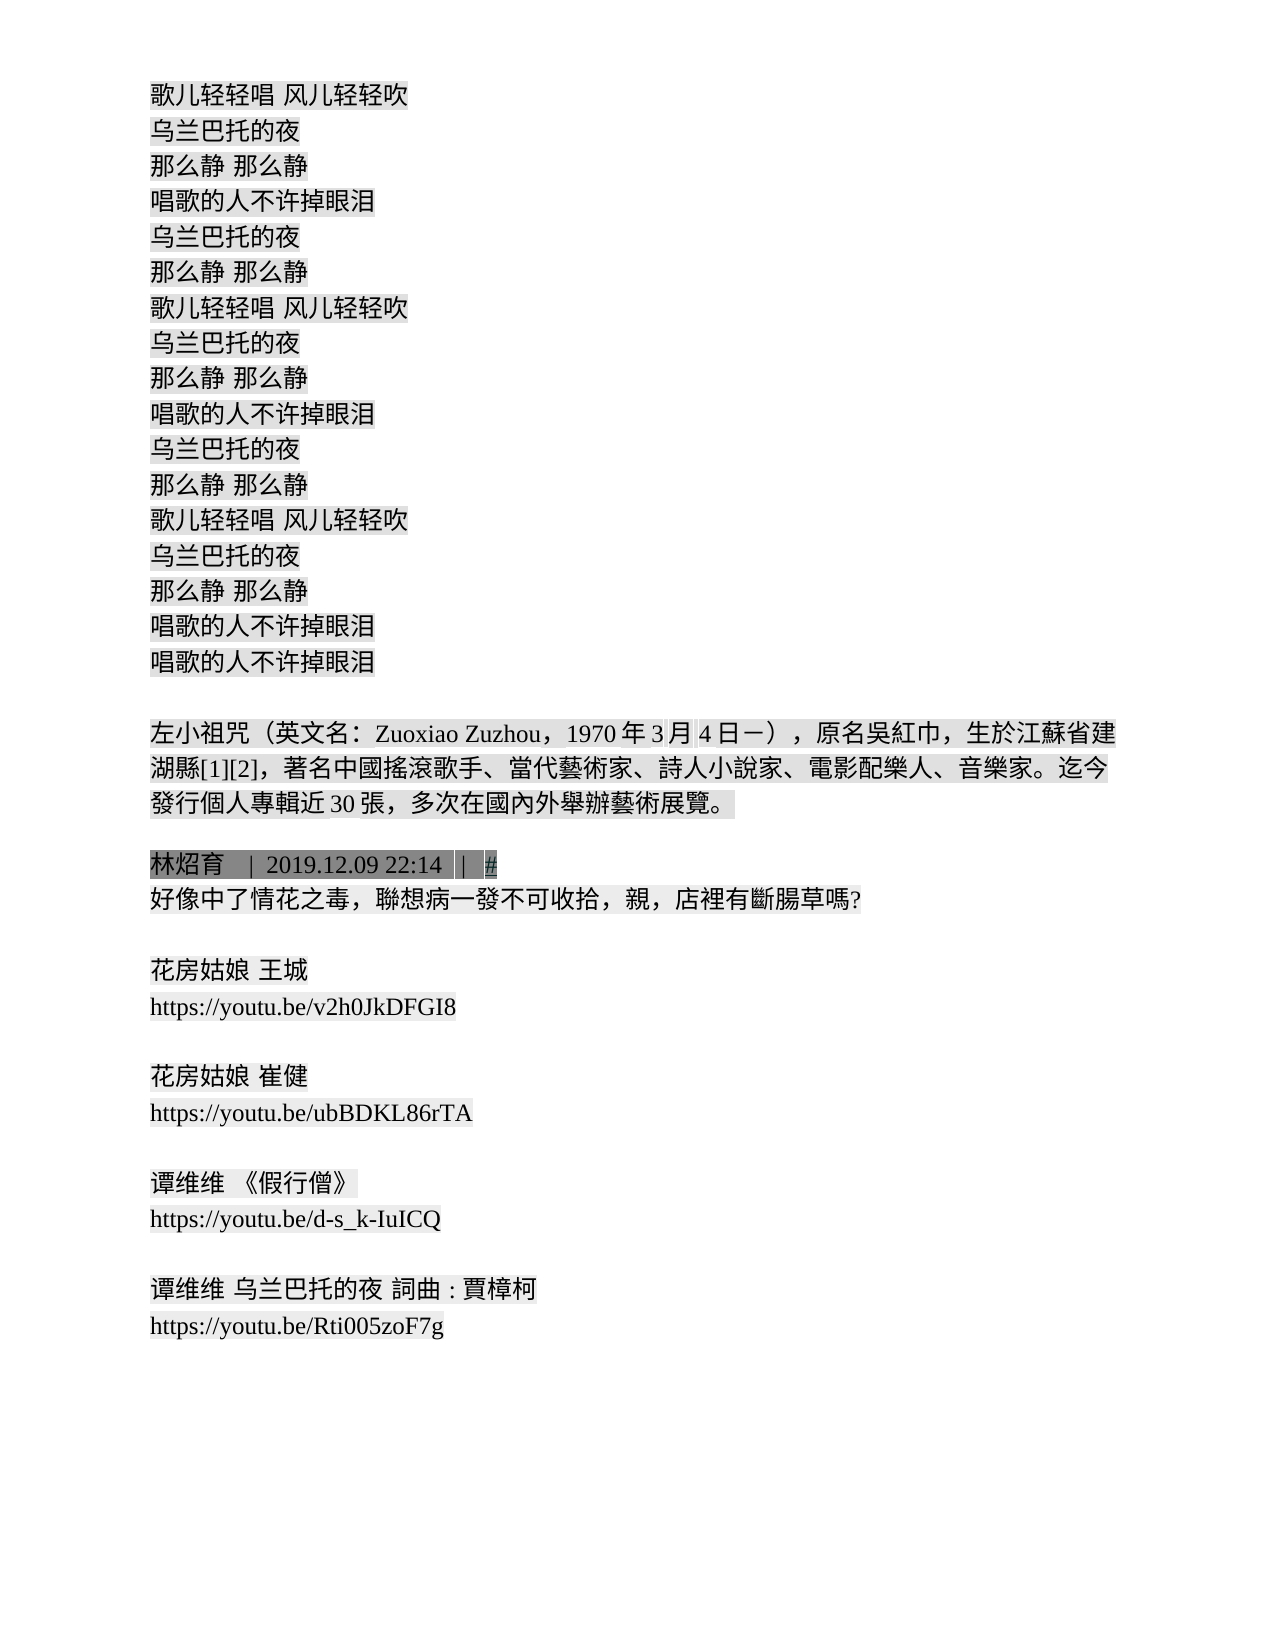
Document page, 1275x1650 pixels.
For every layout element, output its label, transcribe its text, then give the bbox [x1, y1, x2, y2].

text 歌儿轻轻唱 风儿轻轻吹 乌兰巴托的夜 那么静 那么静 唱歌的人不许掉眼泪 乌兰巴托的夜 那么静 那么静 歌儿轻轻唱 风儿轻轻吹 乌兰巴托的夜 那么静 那么静 唱歌的人不许掉眼泪 乌兰巴托的夜 那么静 那么静 歌儿轻轻唱 风儿轻轻吹 乌兰巴托的夜 那么静 那么静 唱歌的人不许掉眼泪 唱歌的人不许掉眼泪 左小祖咒（英文名：Zuoxiao Zuzhou，1970年3月4日－），原名吳紅巾，生於江蘇省建湖縣[1][2]，著名中國搖滾歌手、當代藝術家、詩人小說家、電影配樂人、音樂家。迄今發行個人專輯近30張，多次在國內外舉辦藝術展覽。 [150, 75, 1125, 819]
text 林炤育 | 2019.12.09 22:14 | # [150, 844, 1125, 879]
text 好像中了情花之毒，聯想病一發不可收拾，親，店裡有斷腸草嗎? 花房姑娘 王城 https://youtu.be/v2h0JkDFGI8 花房姑娘 崔健 https://youtu.be/ubBDKL86rTA 谭维维 《假行僧》 https://youtu.be/d-s_k-IuICQ 谭维维 乌兰巴托的夜 詞曲 : 賈樟柯 https://youtu.be/Rti005zoF7g [150, 879, 1125, 1552]
